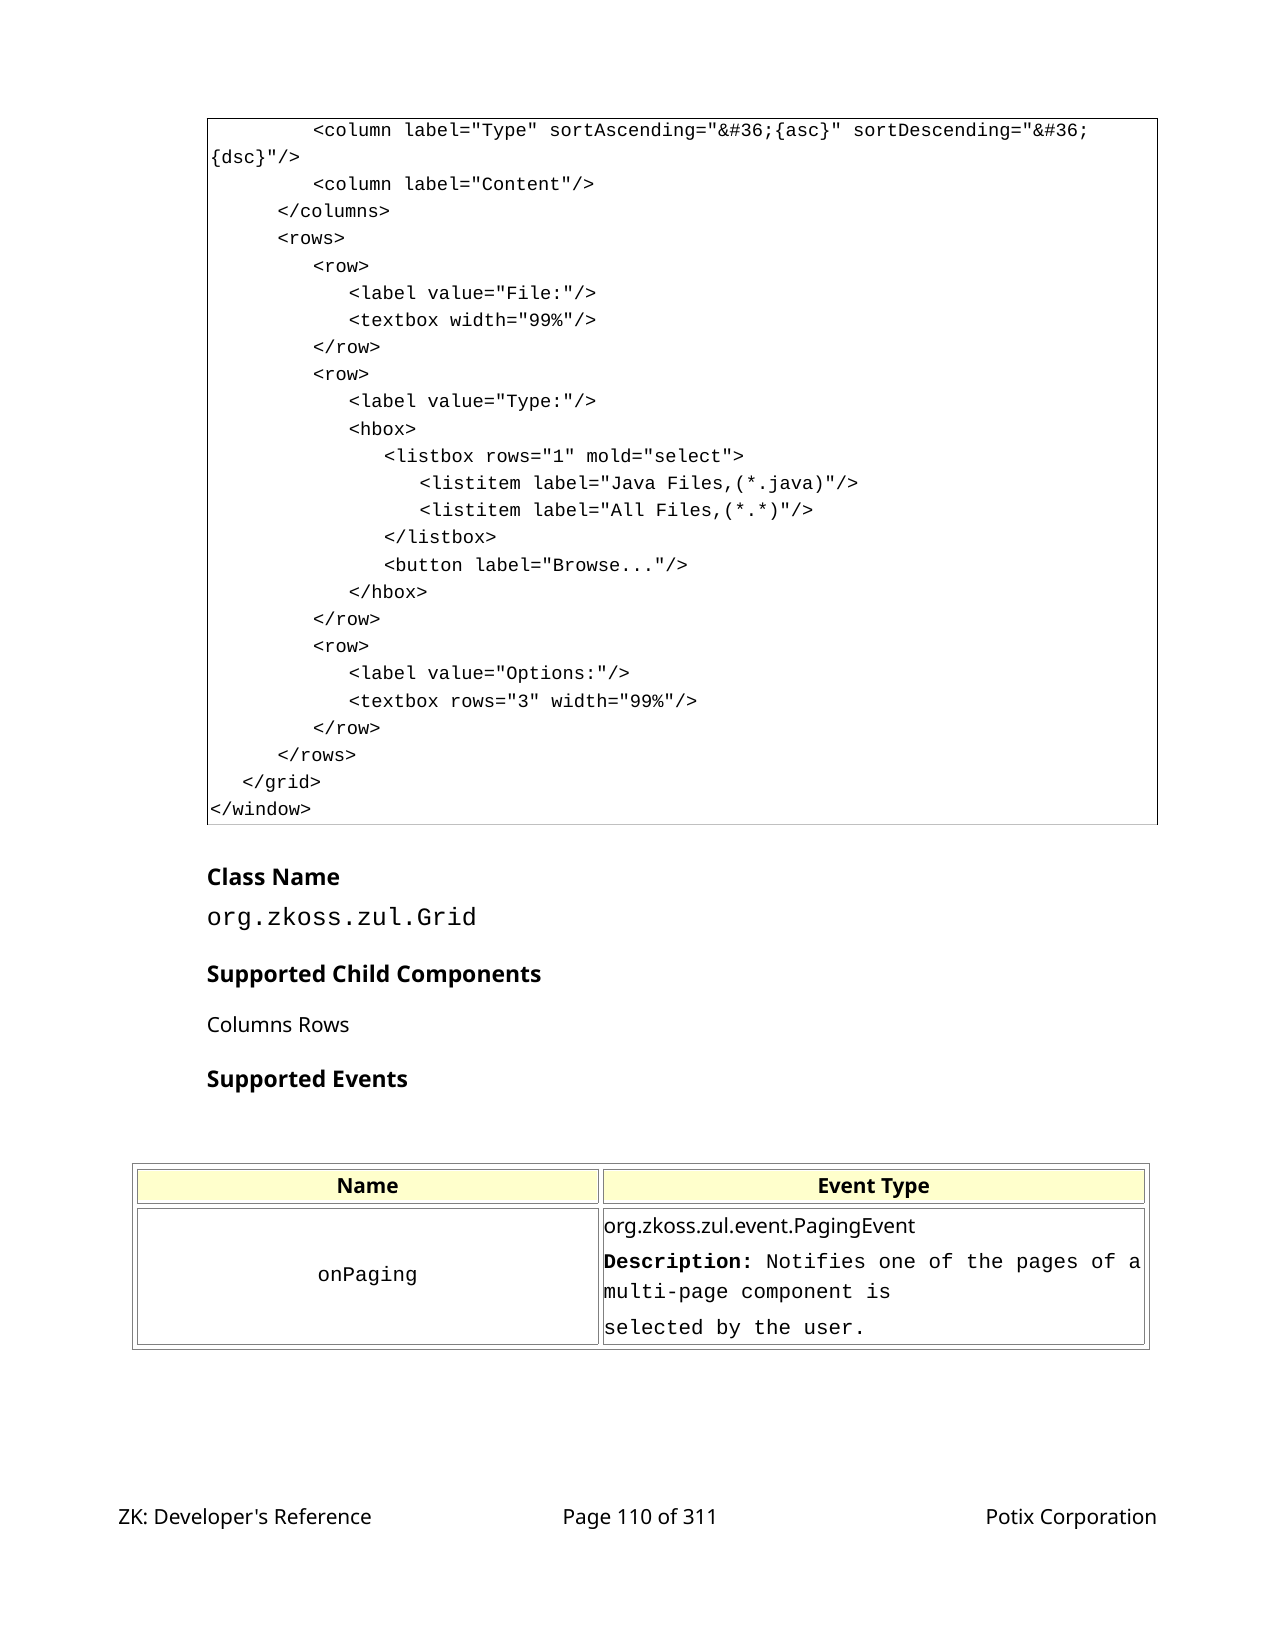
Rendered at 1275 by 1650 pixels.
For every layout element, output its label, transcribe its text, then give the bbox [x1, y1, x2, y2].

text Columns Rows [207, 1010, 1157, 1038]
text <listitem label="All Files,(*.*)"/> [208, 498, 1157, 522]
subtitle Supported Events [207, 1063, 1157, 1094]
text <row> [208, 253, 1157, 278]
text <row> [208, 634, 1157, 658]
text </row> [208, 607, 1157, 631]
text <button label="Browse..."/> [208, 552, 1157, 577]
table_cell onPaging [134, 1203, 600, 1343]
text </row> [208, 716, 1157, 740]
text <listbox rows="1" mold="select"> [208, 444, 1157, 468]
text </columns> [208, 199, 1157, 223]
table_cell org.zkoss.zul.event.PagingEvent Description: Notifies one of the pages of a multi-page component is selected by the user. [600, 1203, 1147, 1343]
text <textbox width="99%"/> [208, 308, 1157, 332]
text </rows> [208, 743, 1157, 767]
text <column label="Content"/> [208, 172, 1157, 196]
text <row> [208, 362, 1157, 386]
table_header Event Type [600, 1164, 1147, 1203]
text <hbox> [208, 417, 1157, 441]
text </listbox> [208, 525, 1157, 549]
text </hbox> [208, 580, 1157, 604]
text <textbox rows="3" width="99%"/> [208, 688, 1157, 713]
text </row> [208, 335, 1157, 359]
text org.zkoss.zul.Grid [207, 905, 1157, 933]
text <label value="File:"/> [208, 281, 1157, 305]
text <column label="Type" sortAscending="&#36;{asc}" sortDescending="&#36;{dsc}"/> [208, 119, 1157, 169]
text </window> [208, 797, 1157, 824]
text <listitem label="Java Files,(*.java)"/> [208, 471, 1157, 495]
text <label value="Type:"/> [208, 389, 1157, 414]
text <rows> [208, 226, 1157, 251]
text <label value="Options:"/> [208, 661, 1157, 686]
subtitle Supported Child Components [207, 958, 1157, 989]
text </grid> [208, 770, 1157, 794]
table_header Name [134, 1164, 600, 1203]
subtitle Class Name [207, 861, 1157, 892]
